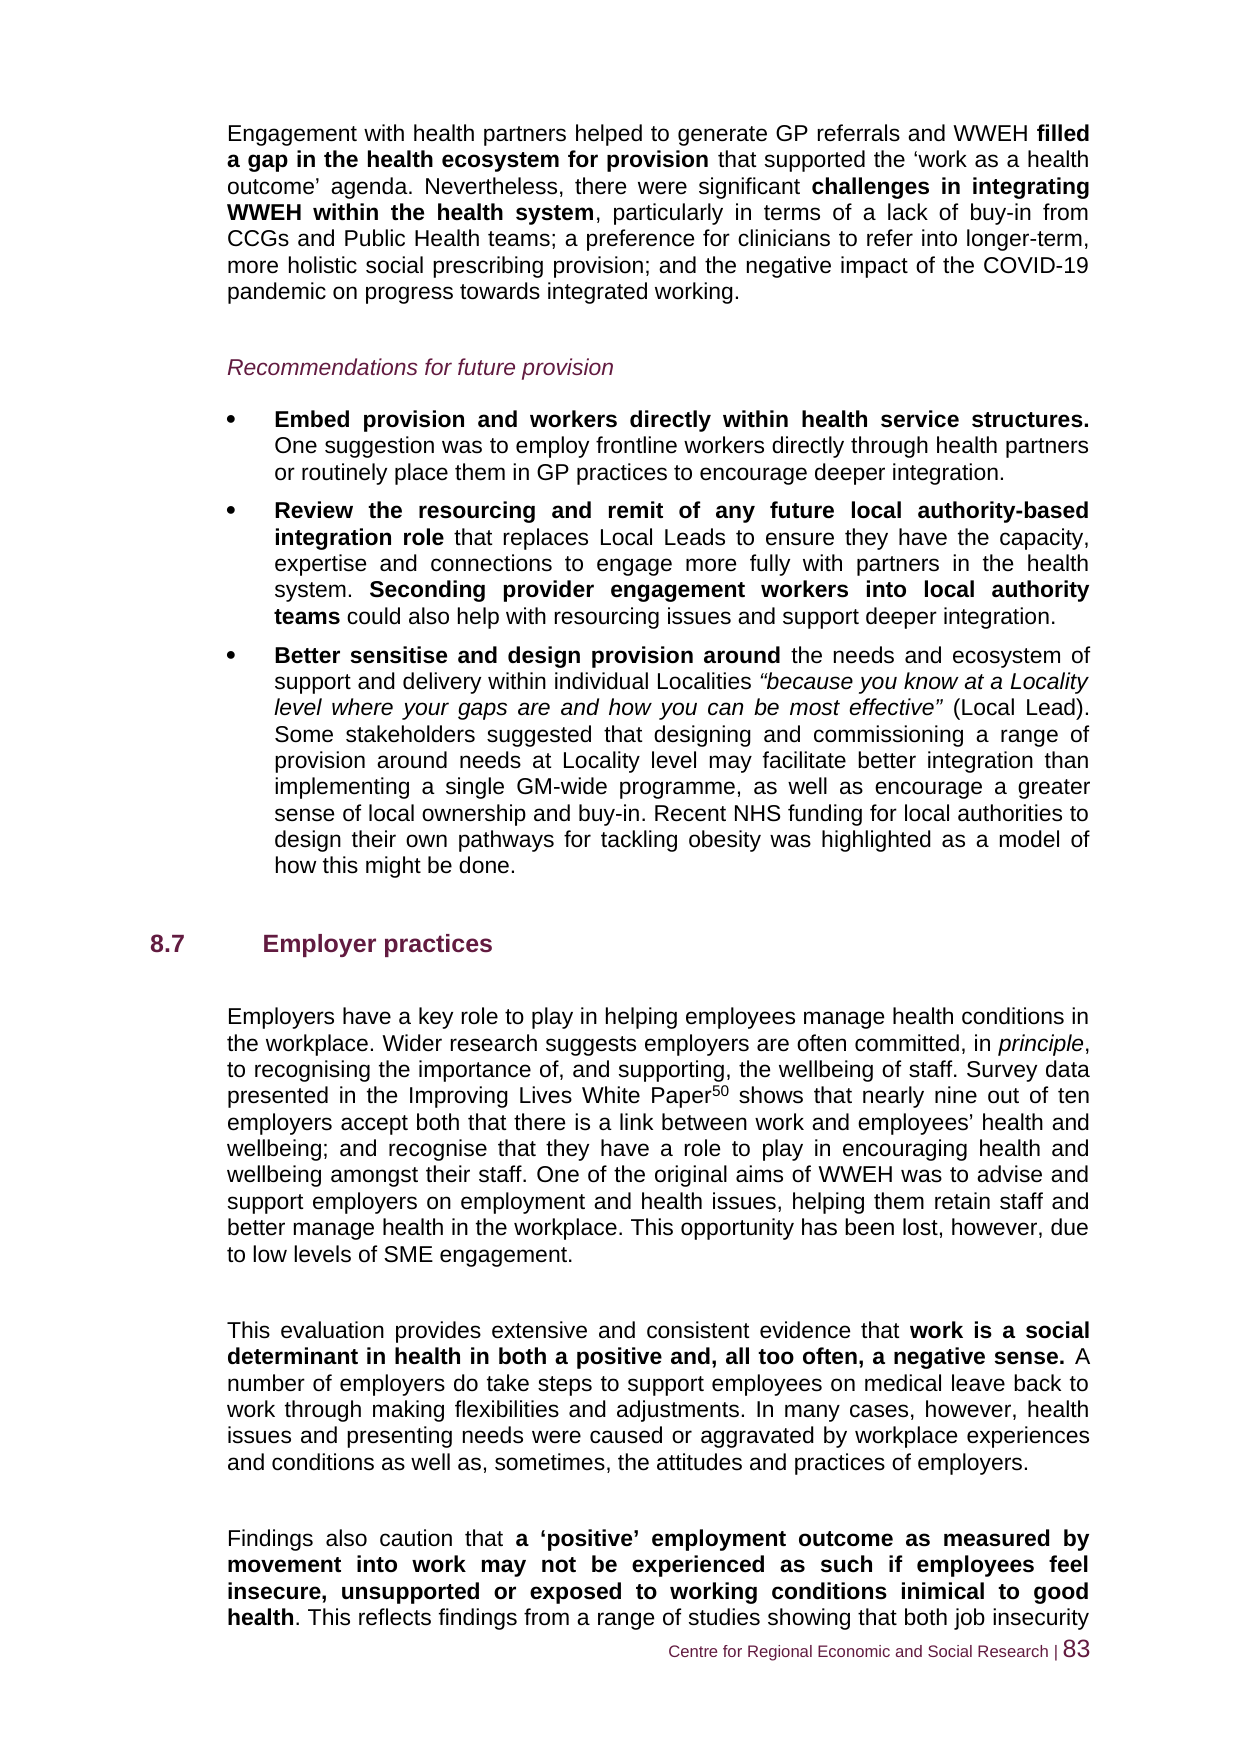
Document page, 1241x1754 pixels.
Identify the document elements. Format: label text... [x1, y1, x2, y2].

list Review the resourcing and remit of any future local authority-based integration role that replaces Local Leads to ensure they have the capacity, expertise and connections to engage more fully with partners in the health system. Seconding provider engagement workers into local authority teams could also help with resourcing issues and support deeper integration. [227, 497, 1090, 629]
text Engagement with health partners helped to generate GP referrals and WWEH filled a gap in the health ecosystem for provision that supported the ‘work as a health outcome’ agenda. Nevertheless, there were significant challenges in integrating WWEH within the health system, particularly in terms of a lack of buy-in from CCGs and Public Health teams; a preference for clinicians to refer into longer-term, more holistic social prescribing provision; and the negative impact of the COVID-19 pandemic on progress towards integrated working. [227, 120, 1090, 304]
text Employers have a key role to play in helping employees manage health conditions in the workplace. Wider research suggests employers are often committed, in principle, to recognising the importance of, and supporting, the wellbeing of staff. Survey data presented in the Improving Lives White Paper shows that nearly nine out of ten employers accept both that there is a link between work and employees’ health and wellbeing; and recognise that they have a role to play in encouraging health and wellbeing amongst their staff. One of the original aims of WWEH was to advise and support employers on employment and health issues, helping them retain staff and better manage health in the workplace. This opportunity has been lost, however, due to low levels of SME engagement. [227, 1003, 1090, 1267]
subtitle Recommendations for future provision [227, 354, 1090, 381]
subtitle Employer practices [150, 929, 1090, 957]
text Findings also caution that a ‘positive’ employment outcome as measured by movement into work may not be experienced as such if employees feel insecure, unsupported or exposed to working conditions inimical to good health. This reflects findings from a range of studies showing that both job insecurity [227, 1525, 1090, 1630]
text This evaluation provides extensive and consistent evidence that work is a social determinant in health in both a positive and, all too often, a negative sense. A number of employers do take steps to support employees on medical leave back to work through making flexibilities and adjustments. In many cases, however, health issues and presenting needs were caused or aggravated by workplace experiences and conditions as well as, sometimes, the attitudes and practices of employers. [227, 1317, 1090, 1475]
list Better sensitise and design provision around the needs and ecosystem of support and delivery within individual Localities “because you know at a Locality level where your gaps are and how you can be most effective” (Local Lead). Some stakeholders suggested that designing and commissioning a range of provision around needs at Locality level may facilitate better integration than implementing a single GM-wide programme, as well as encourage a greater sense of local ownership and buy-in. Recent NHS funding for local authorities to design their own pathways for tackling obesity was highlighted as a model of how this might be done. [227, 642, 1090, 879]
list Embed provision and workers directly within health service structures. One suggestion was to employ frontline workers directly through health partners or routinely place them in GP practices to encourage deeper integration. [227, 406, 1090, 485]
